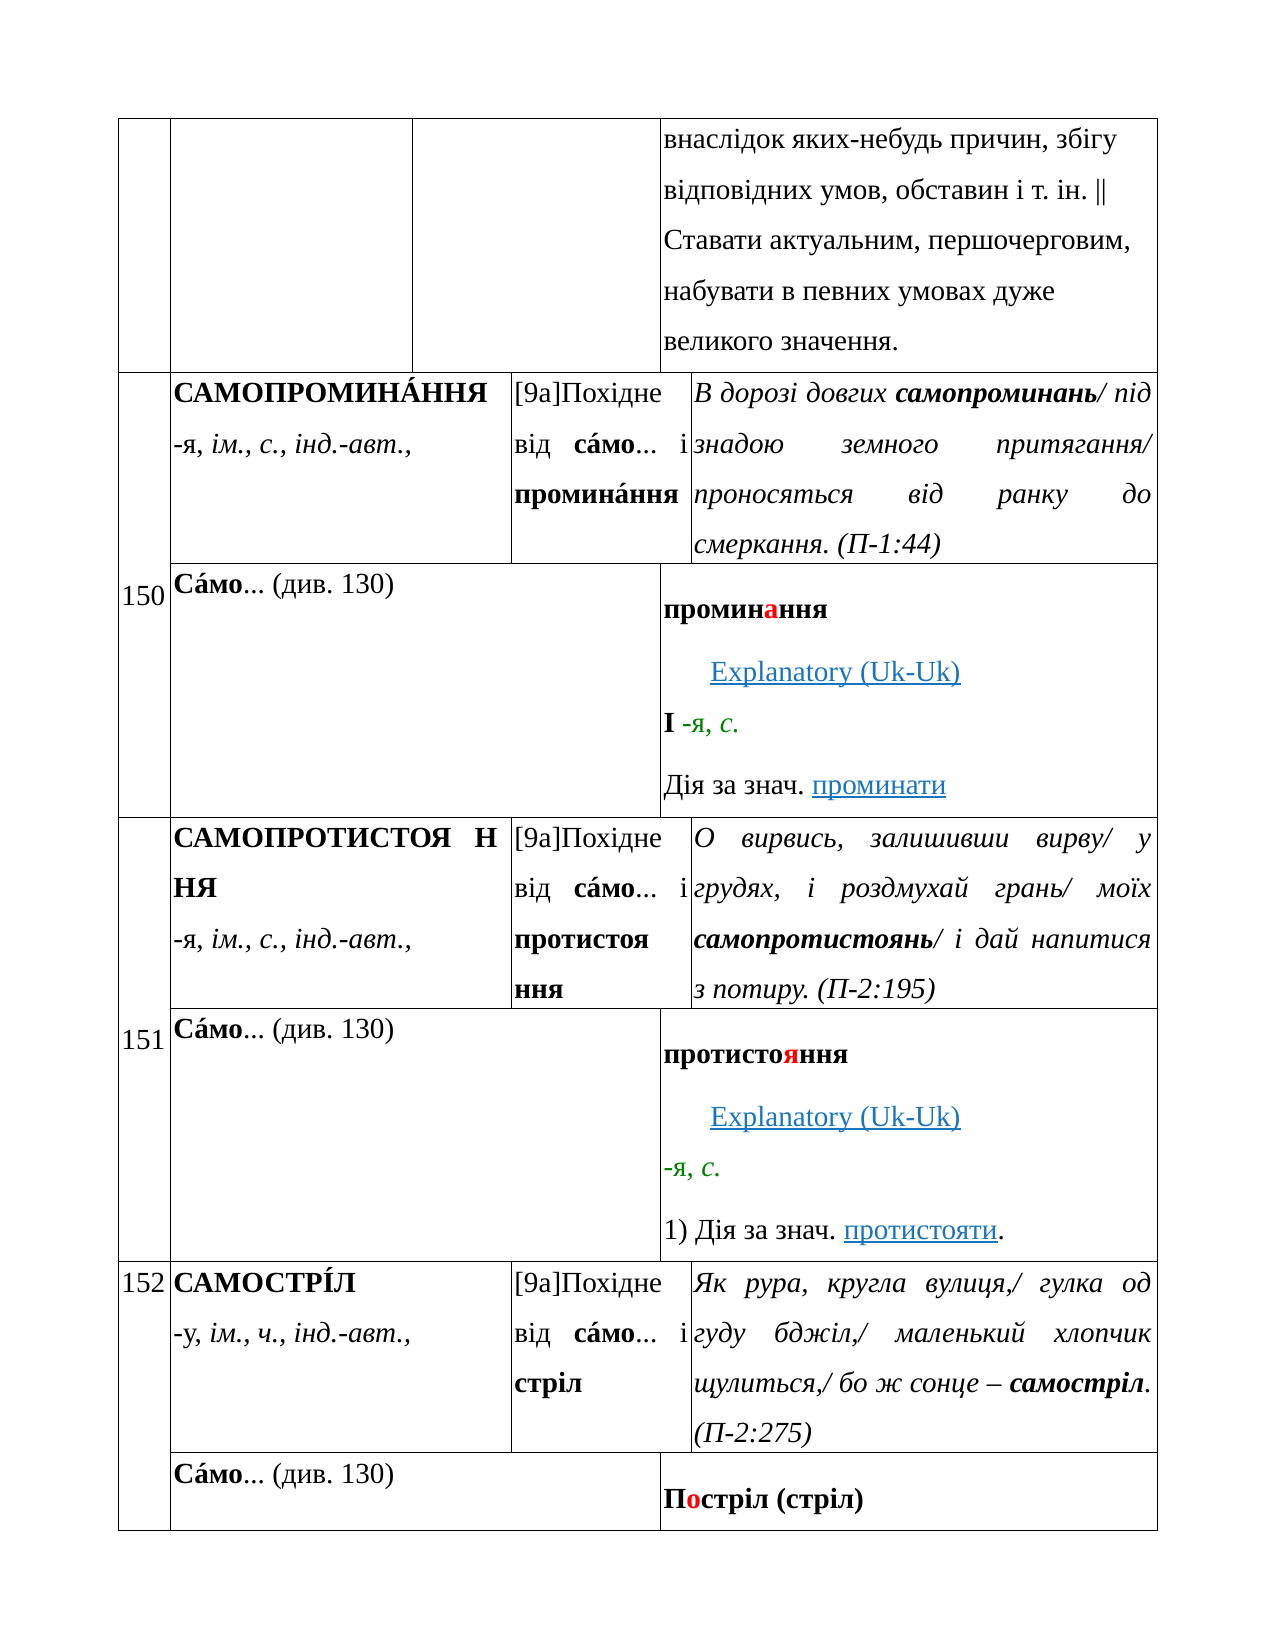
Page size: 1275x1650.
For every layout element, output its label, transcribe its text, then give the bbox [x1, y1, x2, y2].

table_cell Сáмо... (див. 130) [171, 1009, 660, 1261]
table_cell 150 [119, 373, 170, 817]
table_cell Як рура, кругла вулиця,/ гулка од гуду бджіл,/ маленький хлопчик щулиться,/ бо ж сонце – самостріл. (П-2:275) [692, 1262, 1157, 1452]
table_cell проминання Explanatory (Uk-Uk) I -я, с. Дія за знач. проминати [661, 564, 1157, 817]
table_cell [413, 119, 660, 372]
table_cell [119, 119, 170, 372]
table_cell Сáмо... (див. 130) [171, 564, 660, 817]
table_cell Самопротистояння -я, ім., с., інд.-авт., [171, 818, 511, 1008]
table_cell [9а]Похідне від сáмо... і проминáння [512, 373, 691, 563]
table_cell [9а]Похідне від сáмо... і стріл [512, 1262, 691, 1452]
table_cell внаслідок яких-небудь причин, збігу відповідних умов, обставин і т. ін. || Ставати актуальним, першочерговим, набувати в певних умовах дуже великого значення. [661, 119, 1157, 372]
table_cell 152 [119, 1262, 170, 1530]
table_cell Самопроминáння -я, ім., с., інд.-авт., [171, 373, 511, 563]
table_cell Сáмо... (див. 130) [171, 1453, 660, 1530]
table_cell [171, 119, 412, 372]
table_cell 151 [119, 818, 170, 1261]
table_cell [9а]Похідне від сáмо... і протистояння [512, 818, 691, 1008]
table_cell Постріл (стріл) [661, 1453, 1157, 1530]
table_cell Самострíл -у, ім., ч., інд.-авт., [171, 1262, 511, 1452]
table_cell О вирвись, залишивши вирву/ у грудях, і роздмухай грань/ моїх самопротистоянь/ і дай напитися з потиру. (П-2:195) [692, 818, 1157, 1008]
table_cell протистояння Explanatory (Uk-Uk) -я, с. 1) Дія за знач. протистояти. [661, 1009, 1157, 1261]
table_cell В дорозі довгих самопроминань/ під знадою земного притягання/ проносяться від ранку до смеркання. (П-1:44) [692, 373, 1157, 563]
